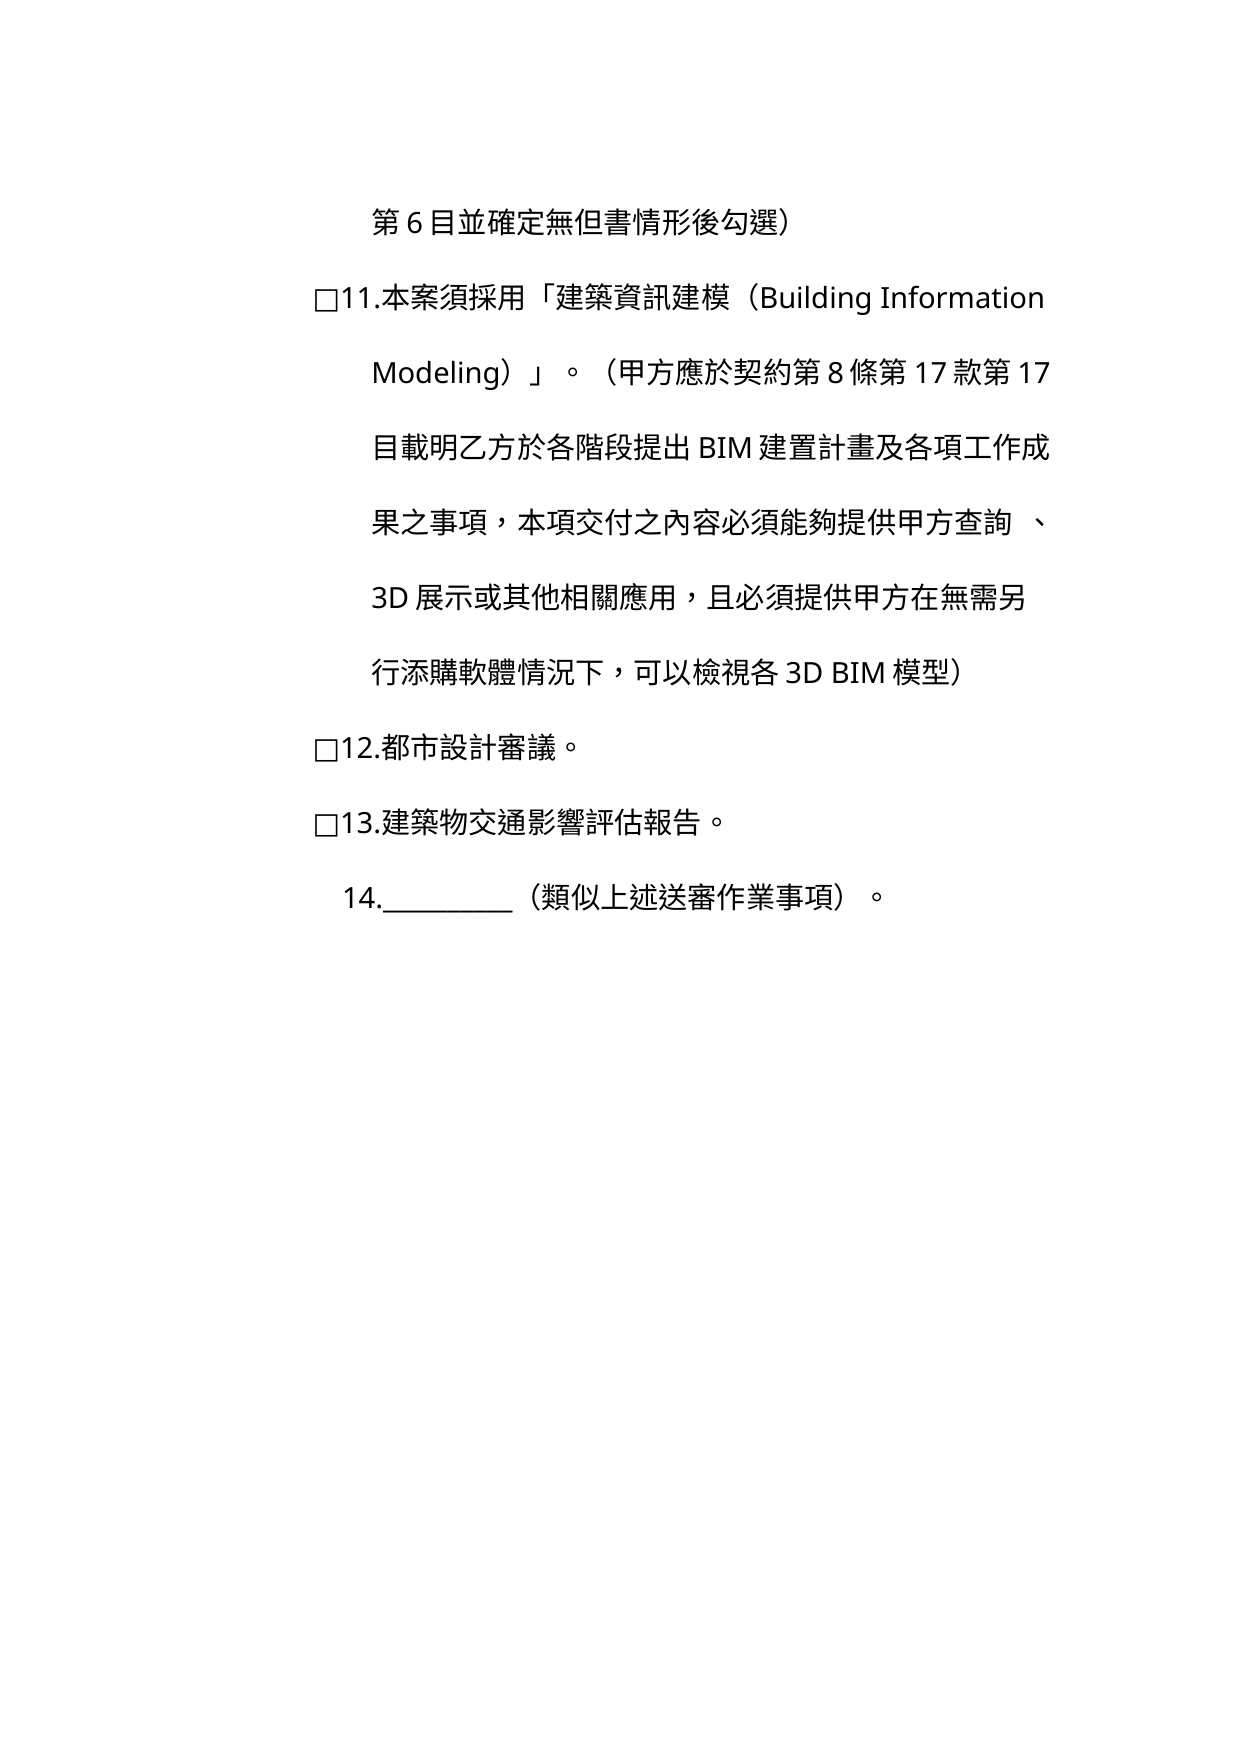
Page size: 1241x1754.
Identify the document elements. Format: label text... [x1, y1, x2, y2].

text □12.都市設計審議。 [312, 708, 1053, 783]
text 14.__________（類似上述送審作業事項）。 [342, 858, 1053, 933]
text 第6目並確定無但書情形後勾選） [312, 183, 1053, 258]
text □11.本案須採用「建築資訊建模（Building Information Modeling）」。（甲方應於契約第8條第17款第17目載明乙方於各階段提出BIM建置計畫及各項工作成果之事項，本項交付之內容必須能夠提供甲方查詢、3D展示或其他相關應用，且必須提供甲方在無需另行添購軟體情況下，可以檢視各3D BIM模型） [312, 258, 1053, 708]
text □13.建築物交通影響評估報告。 [312, 783, 1053, 858]
